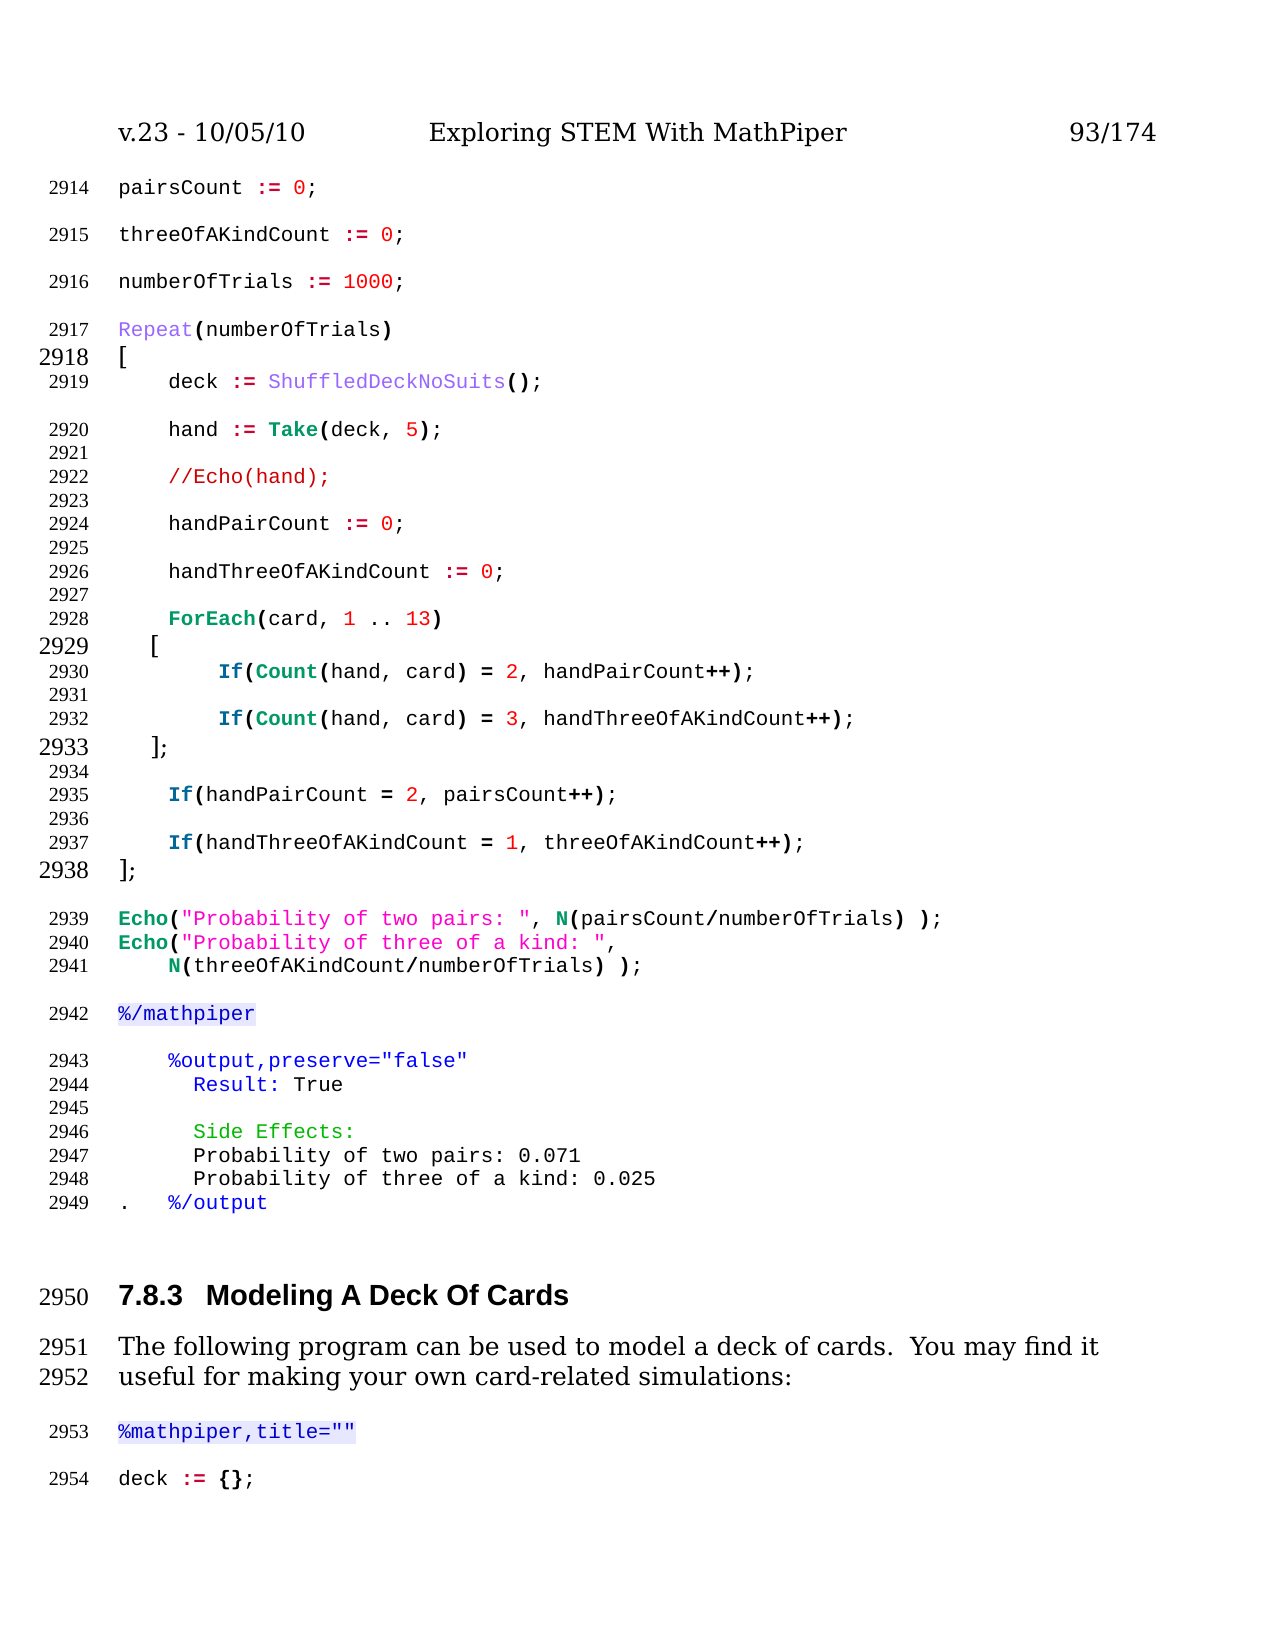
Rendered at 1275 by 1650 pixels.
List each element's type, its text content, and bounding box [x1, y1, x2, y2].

text N(threeOfAKindCount/numberOfTrials) ); [118, 956, 1157, 979]
text Echo("Probability of three of a kind: ", [118, 932, 1157, 956]
text Echo("Probability of two pairs: ", N(pairsCount/numberOfTrials) ); [118, 908, 1157, 932]
text ]; [118, 855, 1157, 884]
text %mathpiper,title="" [118, 1421, 1157, 1444]
text Repeat(numberOfTrials) [118, 319, 1157, 342]
text The following program can be used to model a deck of cards. You may find it useful for making your own card-related simulations: [118, 1333, 1157, 1391]
text threeOfAKindCount := 0; [118, 224, 1157, 248]
text %/mathpiper [118, 1003, 1157, 1026]
text handPairCount := 0; [118, 513, 1157, 537]
text handThreeOfAKindCount := 0; [118, 561, 1157, 584]
text %output,preserve="false" [118, 1050, 1157, 1074]
text . %/output [118, 1192, 1157, 1216]
text pairsCount := 0; [118, 177, 1157, 200]
text If(handPairCount = 2, pairsCount++); [118, 784, 1157, 808]
text If(handThreeOfAKindCount = 1, threeOfAKindCount++); [118, 832, 1157, 855]
text Result: True [118, 1074, 1157, 1097]
text If(Count(hand, card) = 2, handPairCount++); [118, 661, 1157, 684]
text If(Count(hand, card) = 3, handThreeOfAKindCount++); [118, 708, 1157, 732]
subtitle Modeling A Deck Of Cards [118, 1278, 1157, 1312]
text Side Effects: [118, 1121, 1157, 1145]
text [ [118, 342, 1157, 371]
text ForEach(card, 1 .. 13) [118, 608, 1157, 632]
text //Echo(hand); [118, 466, 1157, 490]
text hand := Take(deck, 5); [118, 419, 1157, 442]
text [ [118, 632, 1157, 661]
text deck := {}; [118, 1468, 1157, 1492]
text ]; [118, 732, 1157, 761]
text numberOfTrials := 1000; [118, 271, 1157, 295]
text Probability of three of a kind: 0.025 [118, 1168, 1157, 1192]
text Probability of two pairs: 0.071 [118, 1145, 1157, 1168]
text deck := ShuffledDeckNoSuits(); [118, 371, 1157, 395]
